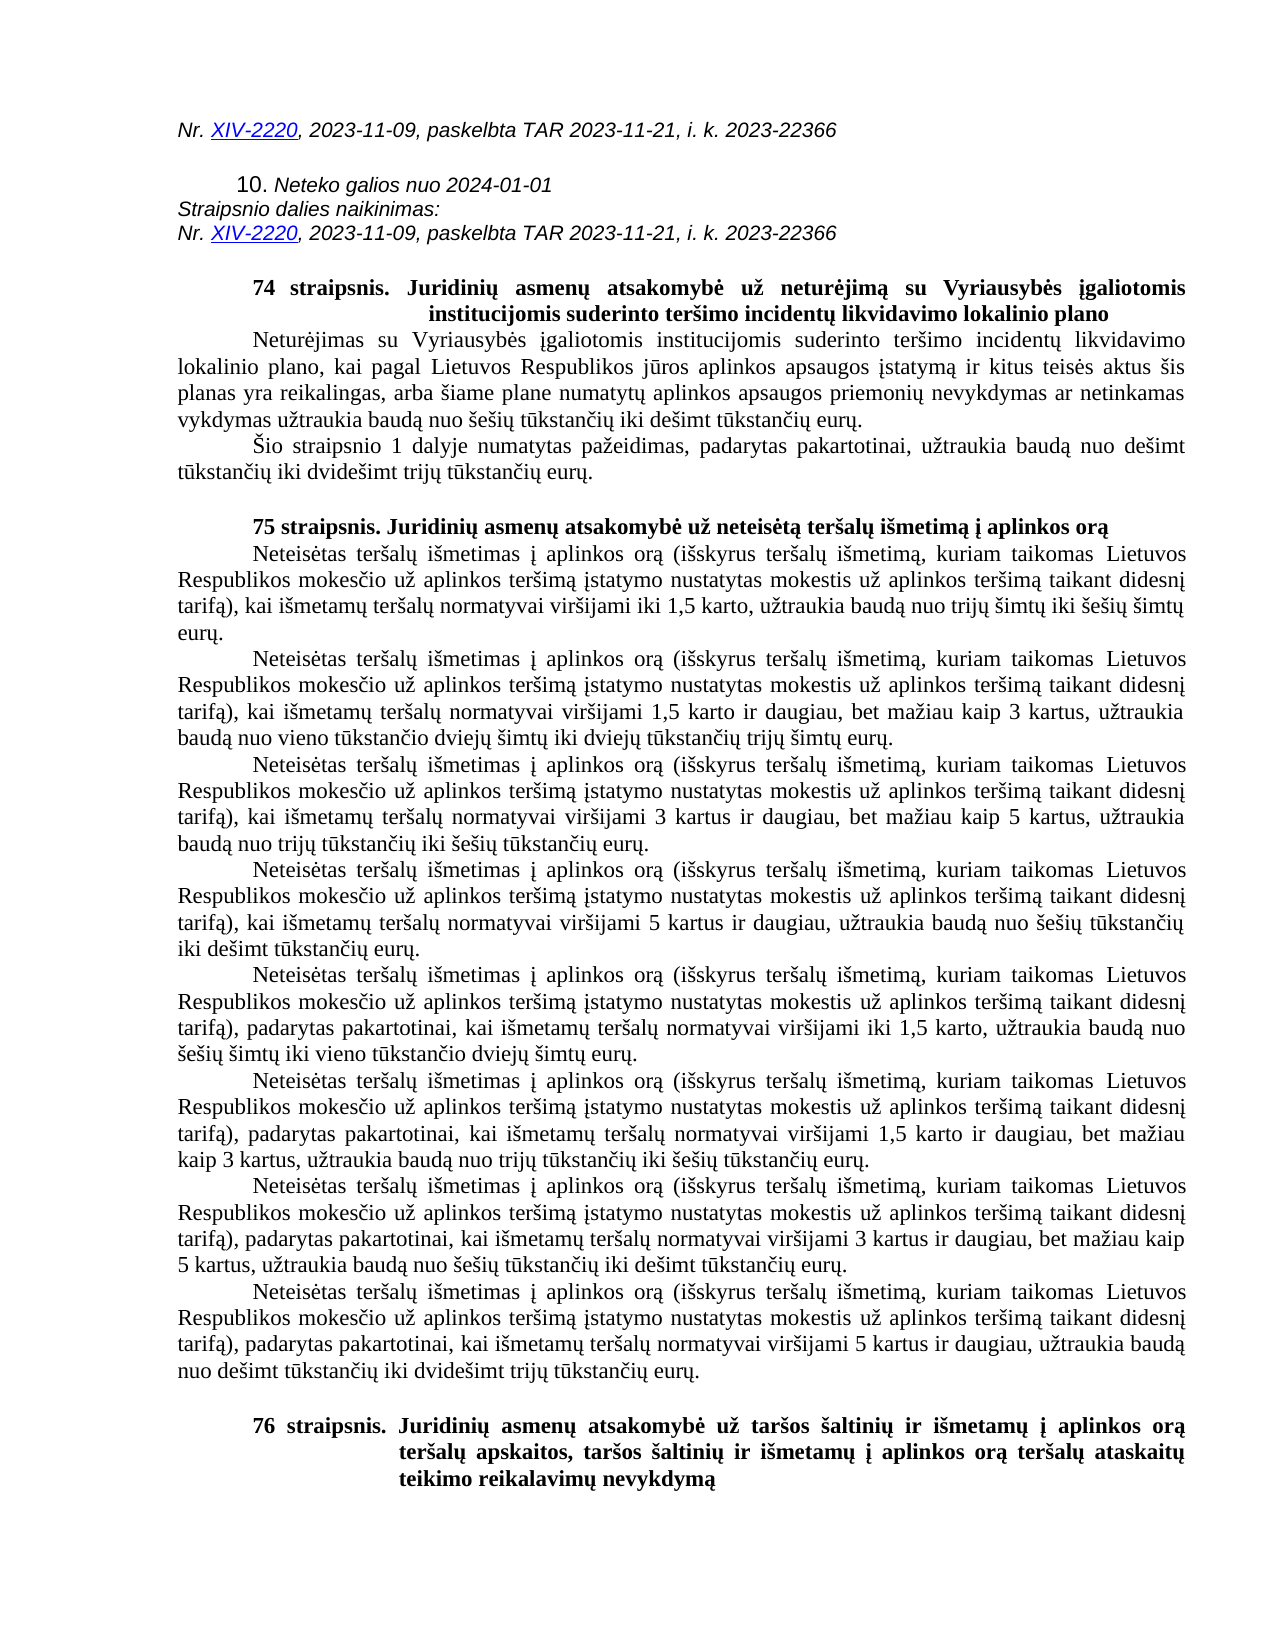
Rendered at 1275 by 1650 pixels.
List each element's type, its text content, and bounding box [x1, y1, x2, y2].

text Neturėjimas su Vyriausybės įgaliotomis institucijomis suderinto teršimo incidentų likvidavimo lokalinio plano, kai pagal Lietuvos Respublikos jūros aplinkos apsaugos įstatymą ir kitus teisės aktus šis planas yra reikalingas, arba šiame plane numatytų aplinkos apsaugos priemonių nevykdymas ar netinkamas vykdymas užtraukia baudą nuo šešių tūkstančių iki dešimt tūkstančių eurų. [177, 327, 1186, 432]
text Nr. XIV-2220, 2023-11-09, paskelbta TAR 2023-11-21, i. k. 2023-22366 [177, 221, 1186, 245]
text Straipsnio dalies naikinimas: [177, 197, 1186, 221]
text 74 straipsnis. Juridinių asmenų atsakomybė už neturėjimą su Vyriausybės įgaliotomis institucijomis suderinto teršimo incidentų likvidavimo lokalinio plano [252, 274, 1186, 327]
text 75 straipsnis. Juridinių asmenų atsakomybė už neteisėtą teršalų išmetimą į aplinkos orą [252, 513, 1186, 540]
text Neteisėtas teršalų išmetimas į aplinkos orą (išskyrus teršalų išmetimą, kuriam taikomas Lietuvos Respublikos mokesčio už aplinkos teršimą įstatymo nustatytas mokestis už aplinkos teršimą taikant didesnį tarifą), padarytas pakartotinai, kai išmetamų teršalų normatyvai viršijami iki 1,5 karto, užtraukia baudą nuo šešių šimtų iki vieno tūkstančio dviejų šimtų eurų. [177, 961, 1186, 1067]
text Neteisėtas teršalų išmetimas į aplinkos orą (išskyrus teršalų išmetimą, kuriam taikomas Lietuvos Respublikos mokesčio už aplinkos teršimą įstatymo nustatytas mokestis už aplinkos teršimą taikant didesnį tarifą), kai išmetamų teršalų normatyvai viršijami 5 kartus ir daugiau, užtraukia baudą nuo šešių tūkstančių iki dešimt tūkstančių eurų. [177, 856, 1186, 961]
text Neteisėtas teršalų išmetimas į aplinkos orą (išskyrus teršalų išmetimą, kuriam taikomas Lietuvos Respublikos mokesčio už aplinkos teršimą įstatymo nustatytas mokestis už aplinkos teršimą taikant didesnį tarifą), kai išmetamų teršalų normatyvai viršijami 1,5 karto ir daugiau, bet mažiau kaip 3 kartus, užtraukia baudą nuo vieno tūkstančio dviejų šimtų iki dviejų tūkstančių trijų šimtų eurų. [177, 645, 1186, 751]
text Nr. XIV-2220, 2023-11-09, paskelbta TAR 2023-11-21, i. k. 2023-22366 [177, 118, 1186, 142]
text 76 straipsnis. Juridinių asmenų atsakomybė už taršos šaltinių ir išmetamų į aplinkos orą teršalų apskaitos, taršos šaltinių ir išmetamų į aplinkos orą teršalų ataskaitų teikimo reikalavimų nevykdymą [252, 1412, 1186, 1491]
text Neteisėtas teršalų išmetimas į aplinkos orą (išskyrus teršalų išmetimą, kuriam taikomas Lietuvos Respublikos mokesčio už aplinkos teršimą įstatymo nustatytas mokestis už aplinkos teršimą taikant didesnį tarifą), padarytas pakartotinai, kai išmetamų teršalų normatyvai viršijami 5 kartus ir daugiau, užtraukia baudą nuo dešimt tūkstančių iki dvidešimt trijų tūkstančių eurų. [177, 1278, 1186, 1383]
text 10. Neteko galios nuo 2024-01-01 [177, 171, 1186, 197]
text Neteisėtas teršalų išmetimas į aplinkos orą (išskyrus teršalų išmetimą, kuriam taikomas Lietuvos Respublikos mokesčio už aplinkos teršimą įstatymo nustatytas mokestis už aplinkos teršimą taikant didesnį tarifą), kai išmetamų teršalų normatyvai viršijami 3 kartus ir daugiau, bet mažiau kaip 5 kartus, užtraukia baudą nuo trijų tūkstančių iki šešių tūkstančių eurų. [177, 751, 1186, 856]
text Šio straipsnio 1 dalyje numatytas pažeidimas, padarytas pakartotinai, užtraukia baudą nuo dešimt tūkstančių iki dvidešimt trijų tūkstančių eurų. [177, 432, 1186, 485]
text Neteisėtas teršalų išmetimas į aplinkos orą (išskyrus teršalų išmetimą, kuriam taikomas Lietuvos Respublikos mokesčio už aplinkos teršimą įstatymo nustatytas mokestis už aplinkos teršimą taikant didesnį tarifą), padarytas pakartotinai, kai išmetamų teršalų normatyvai viršijami 3 kartus ir daugiau, bet mažiau kaip 5 kartus, užtraukia baudą nuo šešių tūkstančių iki dešimt tūkstančių eurų. [177, 1172, 1186, 1278]
text Neteisėtas teršalų išmetimas į aplinkos orą (išskyrus teršalų išmetimą, kuriam taikomas Lietuvos Respublikos mokesčio už aplinkos teršimą įstatymo nustatytas mokestis už aplinkos teršimą taikant didesnį tarifą), kai išmetamų teršalų normatyvai viršijami iki 1,5 karto, užtraukia baudą nuo trijų šimtų iki šešių šimtų eurų. [177, 540, 1186, 645]
text Neteisėtas teršalų išmetimas į aplinkos orą (išskyrus teršalų išmetimą, kuriam taikomas Lietuvos Respublikos mokesčio už aplinkos teršimą įstatymo nustatytas mokestis už aplinkos teršimą taikant didesnį tarifą), padarytas pakartotinai, kai išmetamų teršalų normatyvai viršijami 1,5 karto ir daugiau, bet mažiau kaip 3 kartus, užtraukia baudą nuo trijų tūkstančių iki šešių tūkstančių eurų. [177, 1067, 1186, 1172]
